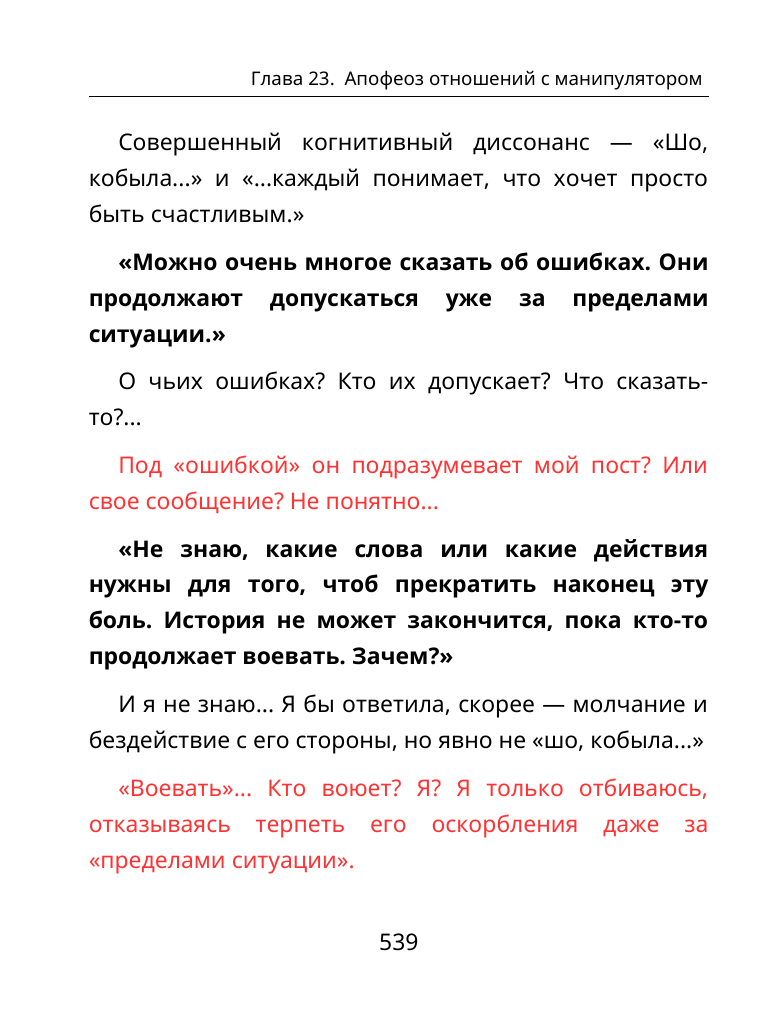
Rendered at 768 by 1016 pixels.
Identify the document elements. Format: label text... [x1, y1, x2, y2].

text «Воевать»... Кто воюет? Я? Я только отбиваюсь, отказываясь терпеть его оскорбления даже за «пределами ситуации». [88, 772, 709, 875]
text О чьих ошибках? Кто их допускает? Что сказать-то?... [88, 365, 709, 432]
text «Можно очень многое сказать об ошибках. Они продолжают допускаться уже за пределами ситуации.» [88, 246, 709, 349]
text И я не знаю... Я бы ответила, скорее — молчание и бездействие с его стороны, но явно не «шо, кобыла...» [88, 688, 709, 755]
text Под «ошибкой» он подразумевает мой пост? Или свое сообщение? Не понятно... [88, 449, 709, 516]
text Совершенный когнитивный диссонанс — «Шо, кобыла...» и «...каждый понимает, что хочет просто быть счастливым.» [88, 126, 709, 229]
text «Не знаю, какие слова или какие действия нужны для того, чтоб прекратить наконец эту боль. История не может закончится, пока кто-то продолжает воевать. Зачем?» [88, 532, 709, 672]
